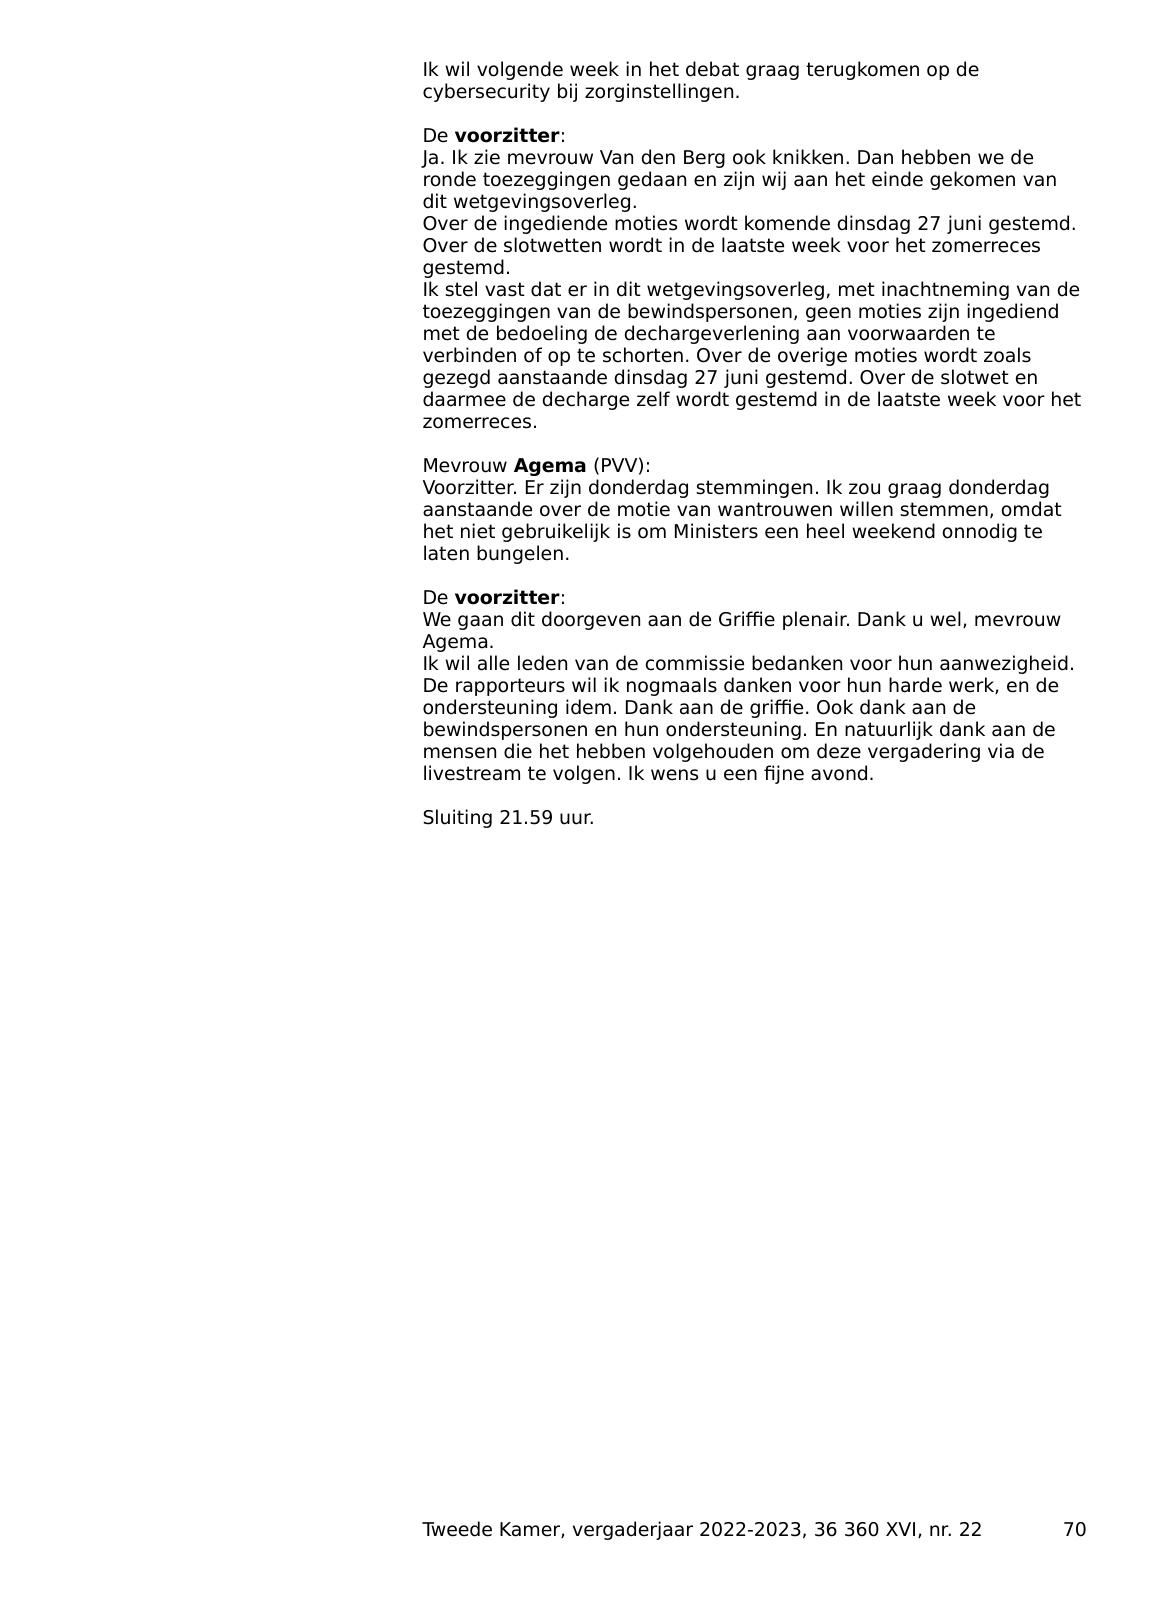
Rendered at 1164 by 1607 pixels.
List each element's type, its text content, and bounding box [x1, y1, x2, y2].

text We gaan dit doorgeven aan de Griffie plenair. Dank u wel, mevrouw Agema. [422, 609, 1087, 653]
text De voorzitter: [422, 125, 1087, 147]
text Over de ingediende moties wordt komende dinsdag 27 juni gestemd. Over de slotwetten wordt in de laatste week voor het zomerreces gestemd. [422, 213, 1087, 279]
text De voorzitter: [422, 587, 1087, 609]
text Sluiting 21.59 uur. [422, 807, 1087, 829]
text Ik wil volgende week in het debat graag terugkomen op de cybersecurity bij zorginstellingen. [422, 59, 1087, 103]
text Ja. Ik zie mevrouw Van den Berg ook knikken. Dan hebben we de ronde toezeggingen gedaan en zijn wij aan het einde gekomen van dit wetgevingsoverleg. [422, 147, 1087, 213]
text Mevrouw Agema (PVV): [422, 455, 1087, 477]
text Ik stel vast dat er in dit wetgevingsoverleg, met inachtneming van de toezeggingen van de bewindspersonen, geen moties zijn ingediend met de bedoeling de dechargeverlening aan voorwaarden te verbinden of op te schorten. Over de overige moties wordt zoals gezegd aanstaande dinsdag 27 juni gestemd. Over de slotwet en daarmee de decharge zelf wordt gestemd in de laatste week voor het zomerreces. [422, 279, 1087, 433]
text Voorzitter. Er zijn donderdag stemmingen. Ik zou graag donderdag aanstaande over de motie van wantrouwen willen stemmen, omdat het niet gebruikelijk is om Ministers een heel weekend onnodig te laten bungelen. [422, 477, 1087, 565]
text Ik wil alle leden van de commissie bedanken voor hun aanwezigheid. De rapporteurs wil ik nogmaals danken voor hun harde werk, en de ondersteuning idem. Dank aan de griffie. Ook dank aan de bewindspersonen en hun ondersteuning. En natuurlijk dank aan de mensen die het hebben volgehouden om deze vergadering via de livestream te volgen. Ik wens u een fijne avond. [422, 653, 1087, 785]
